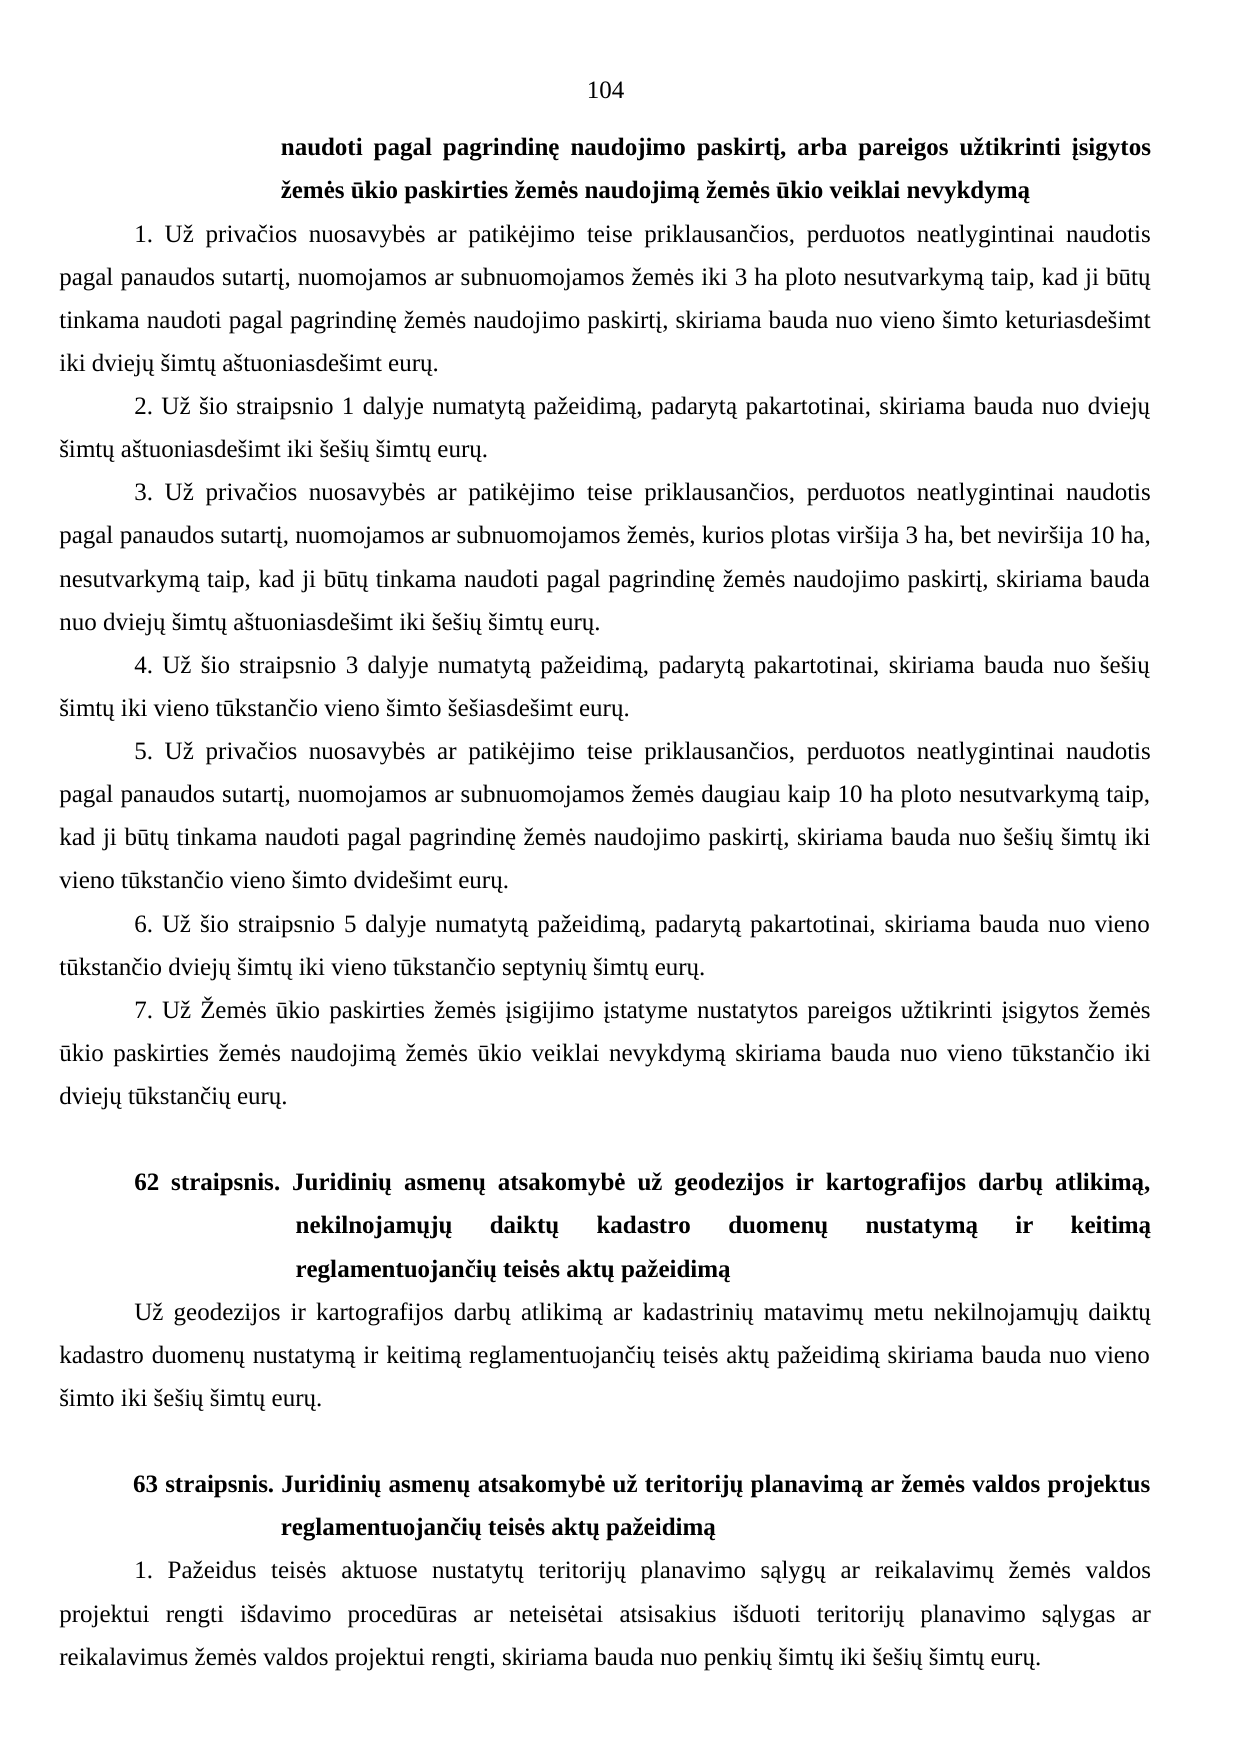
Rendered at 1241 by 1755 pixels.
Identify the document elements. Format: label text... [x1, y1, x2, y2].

text 7. Už Žemės ūkio paskirties žemės įsigijimo įstatyme nustatytos pareigos užtikrinti įsigytos žemės ūkio paskirties žemės naudojimą žemės ūkio veiklai nevykdymą skiriama bauda nuo vieno tūkstančio iki dviejų tūkstančių eurų. [59, 995, 1152, 1110]
text 62 straipsnis. Juridinių asmenų atsakomybė už geodezijos ir kartografijos darbų atlikimą, nekilnojamųjų daiktų kadastro duomenų nustatymą ir keitimą reglamentuojančių teisės aktų pažeidimą [134, 1167, 1152, 1282]
text 63 straipsnis. Juridinių asmenų atsakomybė už teritorijų planavimą ar žemės valdos projektus reglamentuojančių teisės aktų pažeidimą [133, 1469, 1152, 1541]
text 2. Už šio straipsnio 1 dalyje numatytą pažeidimą, padarytą pakartotinai, skiriama bauda nuo dviejų šimtų aštuoniasdešimt iki šešių šimtų eurų. [59, 391, 1152, 463]
text 1. Pažeidus teisės aktuose nustatytų teritorijų planavimo sąlygų ar reikalavimų žemės valdos projektui rengti išdavimo procedūras ar neteisėtai atsisakius išduoti teritorijų planavimo sąlygas ar reikalavimus žemės valdos projektui rengti, skiriama bauda nuo penkių šimtų iki šešių šimtų eurų. [59, 1556, 1152, 1671]
text 5. Už privačios nuosavybės ar patikėjimo teise priklausančios, perduotos neatlygintinai naudotis pagal panaudos sutartį, nuomojamos ar subnuomojamos žemės daugiau kaip 10 ha ploto nesutvarkymą taip, kad ji būtų tinkama naudoti pagal pagrindinę žemės naudojimo paskirtį, skiriama bauda nuo šešių šimtų iki vieno tūkstančio vieno šimto dvidešimt eurų. [59, 736, 1152, 894]
text 4. Už šio straipsnio 3 dalyje numatytą pažeidimą, padarytą pakartotinai, skiriama bauda nuo šešių šimtų iki vieno tūkstančio vieno šimto šešiasdešimt eurų. [59, 650, 1152, 722]
text 3. Už privačios nuosavybės ar patikėjimo teise priklausančios, perduotos neatlygintinai naudotis pagal panaudos sutartį, nuomojamos ar subnuomojamos žemės, kurios plotas viršija 3 ha, bet neviršija 10 ha, nesutvarkymą taip, kad ji būtų tinkama naudoti pagal pagrindinę žemės naudojimo paskirtį, skiriama bauda nuo dviejų šimtų aštuoniasdešimt iki šešių šimtų eurų. [59, 477, 1152, 636]
text 6. Už šio straipsnio 5 dalyje numatytą pažeidimą, padarytą pakartotinai, skiriama bauda nuo vieno tūkstančio dviejų šimtų iki vieno tūkstančio septynių šimtų eurų. [59, 909, 1152, 981]
text naudoti pagal pagrindinę naudojimo paskirtį, arba pareigos užtikrinti įsigytos žemės ūkio paskirties žemės naudojimą žemės ūkio veiklai nevykdymą [133, 132, 1152, 204]
text 1. Už privačios nuosavybės ar patikėjimo teise priklausančios, perduotos neatlygintinai naudotis pagal panaudos sutartį, nuomojamos ar subnuomojamos žemės iki 3 ha ploto nesutvarkymą taip, kad ji būtų tinkama naudoti pagal pagrindinę žemės naudojimo paskirtį, skiriama bauda nuo vieno šimto keturiasdešimt iki dviejų šimtų aštuoniasdešimt eurų. [59, 219, 1152, 377]
text Už geodezijos ir kartografijos darbų atlikimą ar kadastrinių matavimų metu nekilnojamųjų daiktų kadastro duomenų nustatymą ir keitimą reglamentuojančių teisės aktų pažeidimą skiriama bauda nuo vieno šimto iki šešių šimtų eurų. [59, 1297, 1152, 1412]
